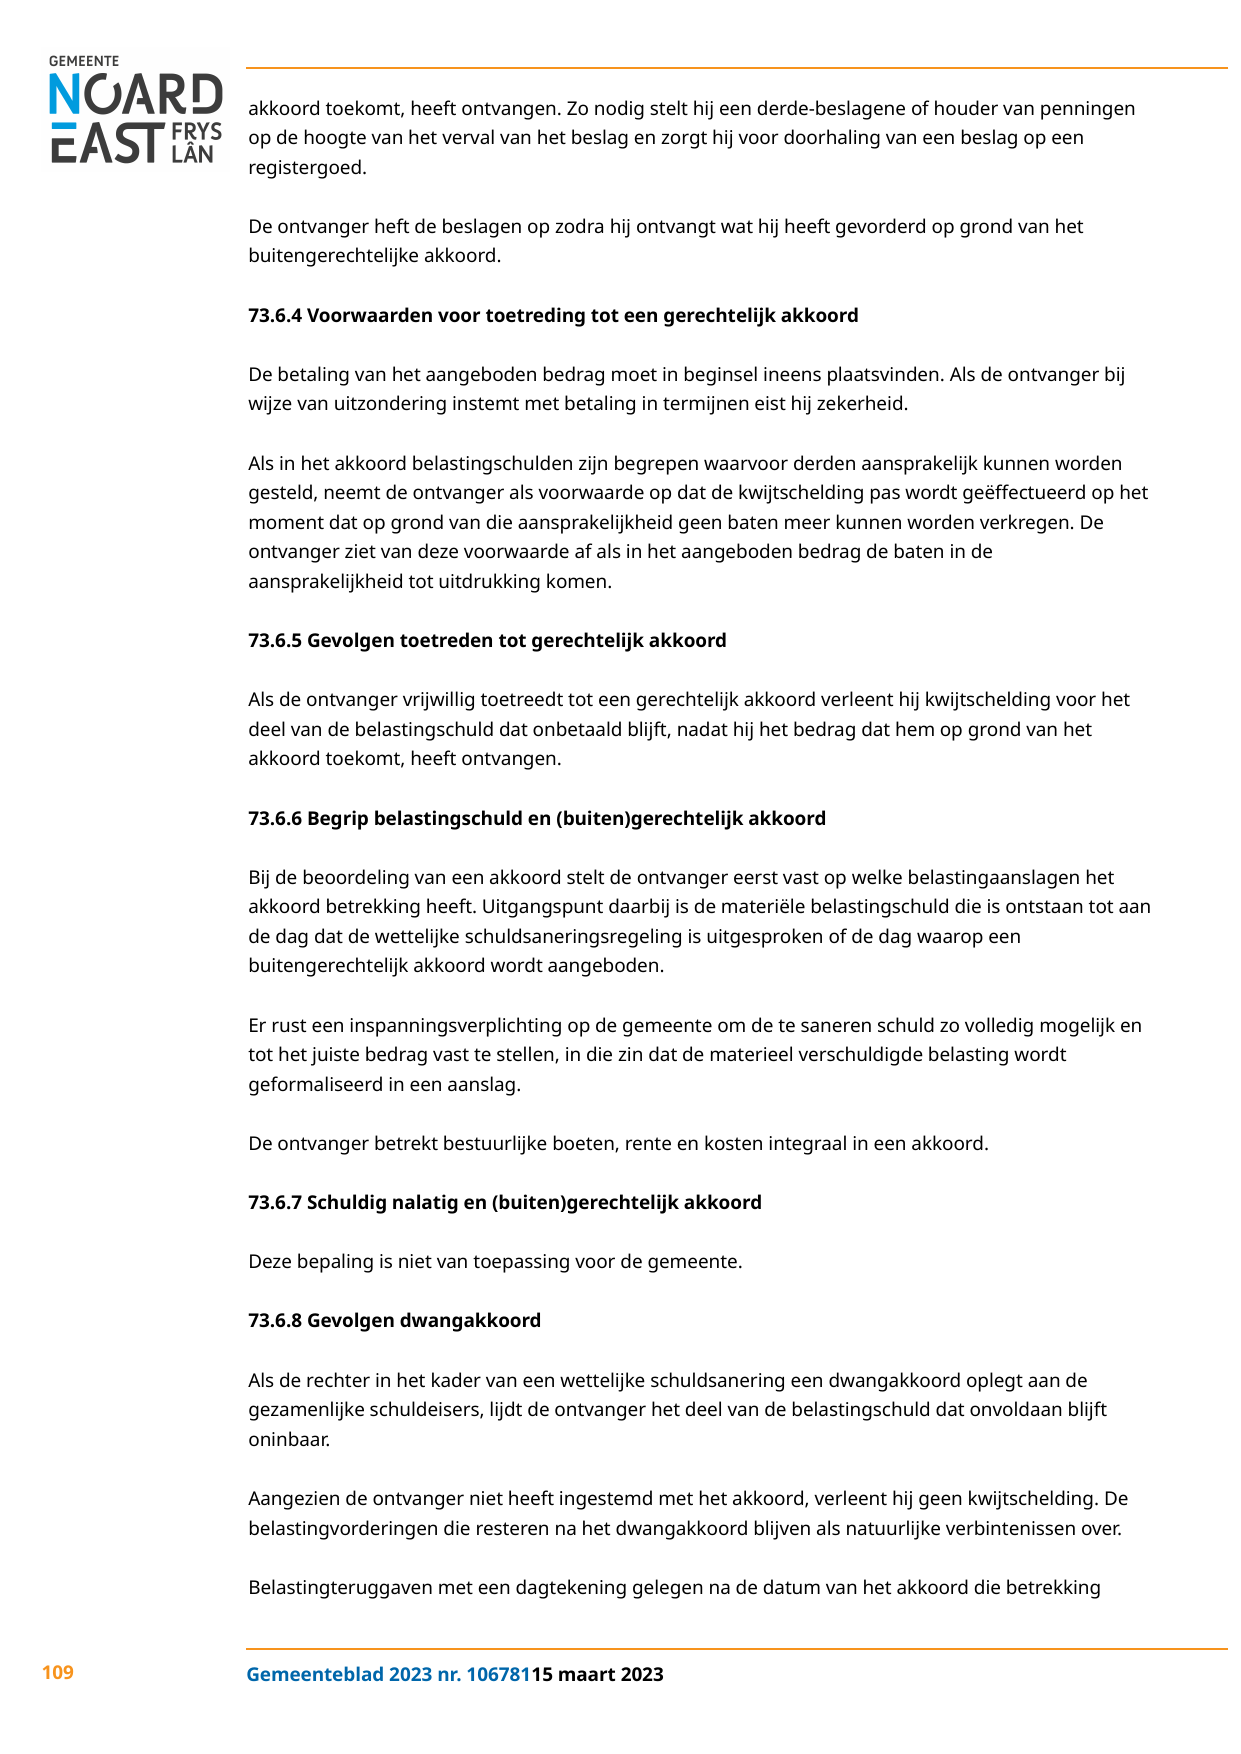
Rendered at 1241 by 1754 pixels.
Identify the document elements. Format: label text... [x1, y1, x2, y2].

text Aangezien de ontvanger niet heeft ingestemd met het akkoord, verleent hij geen kwijtschelding. De belastingvorderingen die resteren na het dwangakkoord blijven als natuurlijke verbintenissen over. [248, 1485, 1152, 1541]
text Er rust een inspanningsverplichting op de gemeente om de te saneren schuld zo volledig mogelijk en tot het juiste bedrag vast te stellen, in die zin dat de materieel verschuldigde belasting wordt geformaliseerd in een aanslag. [248, 1012, 1152, 1097]
text Belastingteruggaven met een dagtekening gelegen na de datum van het akkoord die betrekking [248, 1574, 1152, 1600]
picture [41, 47, 231, 172]
text Als in het akkoord belastingschulden zijn begrepen waarvoor derden aansprakelijk kunnen worden gesteld, neemt de ontvanger als voorwaarde op dat de kwijtschelding pas wordt geëffectueerd op het moment dat op grond van die aansprakelijkheid geen baten meer kunnen worden verkregen. De ontvanger ziet van deze voorwaarde af als in het aangeboden bedrag de baten in de aansprakelijkheid tot uitdrukking komen. [248, 450, 1152, 594]
text 73.6.7 Schuldig nalatig en (buiten)gerechtelijk akkoord [248, 1189, 1152, 1215]
text akkoord toekomt, heeft ontvangen. Zo nodig stelt hij een derde-beslagene of houder van penningen op de hoogte van het verval van het beslag en zorgt hij voor doorhaling van een beslag op een registergoed. [248, 95, 1152, 180]
text 73.6.4 Voorwaarden voor toetreding tot een gerechtelijk akkoord [248, 302, 1152, 328]
text 73.6.6 Begrip belastingschuld en (buiten)gerechtelijk akkoord [248, 805, 1152, 831]
text 73.6.5 Gevolgen toetreden tot gerechtelijk akkoord [248, 627, 1152, 653]
text Bij de beoordeling van een akkoord stelt de ontvanger eerst vast op welke belastingaanslagen het akkoord betrekking heeft. Uitgangspunt daarbij is de materiële belastingschuld die is ontstaan tot aan de dag dat de wettelijke schuldsaneringsregeling is uitgesproken of de dag waarop een buitengerechtelijk akkoord wordt aangeboden. [248, 864, 1152, 978]
text De ontvanger betrekt bestuurlijke boeten, rente en kosten integraal in een akkoord. [248, 1130, 1152, 1156]
text 73.6.8 Gevolgen dwangakkoord [248, 1308, 1152, 1333]
text De ontvanger heft de beslagen op zodra hij ontvangt wat hij heeft gevorderd op grond van het buitengerechtelijke akkoord. [248, 213, 1152, 268]
text Als de ontvanger vrijwillig toetreedt tot een gerechtelijk akkoord verleent hij kwijtschelding voor het deel van de belastingschuld dat onbetaald blijft, nadat hij het bedrag dat hem op grond van het akkoord toekomt, heeft ontvangen. [248, 686, 1152, 771]
text Als de rechter in het kader van een wettelijke schuldsanering een dwangakkoord oplegt aan de gezamenlijke schuldeisers, lijdt de ontvanger het deel van de belastingschuld dat onvoldaan blijft oninbaar. [248, 1367, 1152, 1452]
text Deze bepaling is niet van toepassing voor de gemeente. [248, 1248, 1152, 1274]
text De betaling van het aangeboden bedrag moet in beginsel ineens plaatsvinden. Als de ontvanger bij wijze van uitzondering instemt met betaling in termijnen eist hij zekerheid. [248, 361, 1152, 416]
